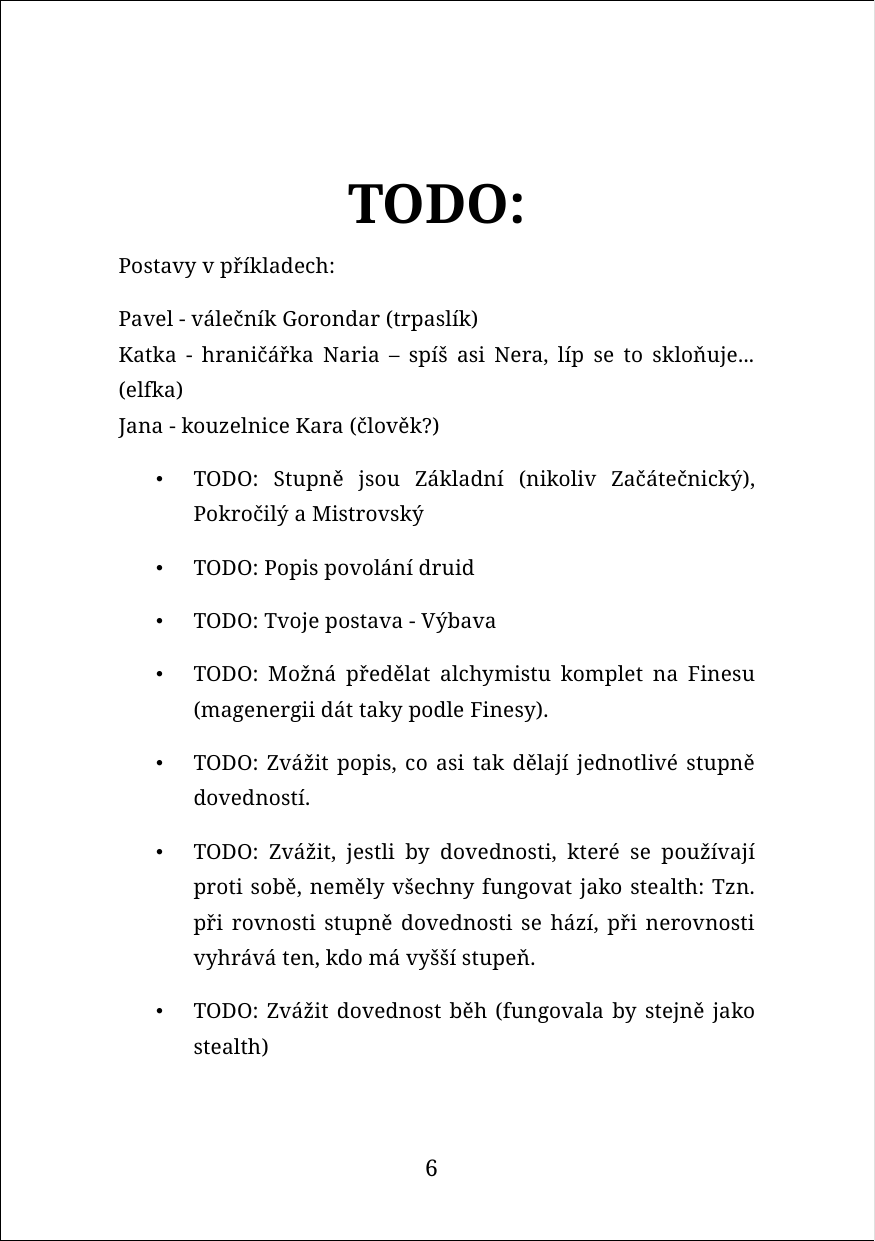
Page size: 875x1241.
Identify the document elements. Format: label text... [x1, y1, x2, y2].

list TODO: Tvoje postava - Výbava [156, 606, 756, 634]
subtitle TODO: [118, 166, 756, 239]
list TODO: Zvážit, jestli by dovednosti, které se používají proti sobě, neměly všechny fungovat jako stealth: Tzn. při rovnosti stupně dovednosti se hází, při nerovnosti vyhrává ten, kdo má vyšší stupeň. [156, 837, 756, 972]
list TODO: Popis povolání druid [156, 553, 756, 581]
list TODO: Stupně jsou Základní (nikoliv Začátečnický), Pokročilý a Mistrovský [156, 464, 756, 528]
text Pavel - válečník Gorondar (trpaslík) Katka - hraničářka Naria – spíš asi Nera, líp se to skloňuje... (elfka) Jana - kouzelnice Kara (člověk?) [118, 304, 756, 439]
list TODO: Zvážit dovednost běh (fungovala by stejně jako stealth) [156, 997, 756, 1061]
list TODO: Možná předělat alchymistu komplet na Finesu (magenergii dát taky podle Finesy). [156, 659, 756, 723]
list TODO: Zvážit popis, co asi tak dělají jednotlivé stupně dovedností. [156, 748, 756, 812]
text Postavy v příkladech: [118, 251, 756, 279]
